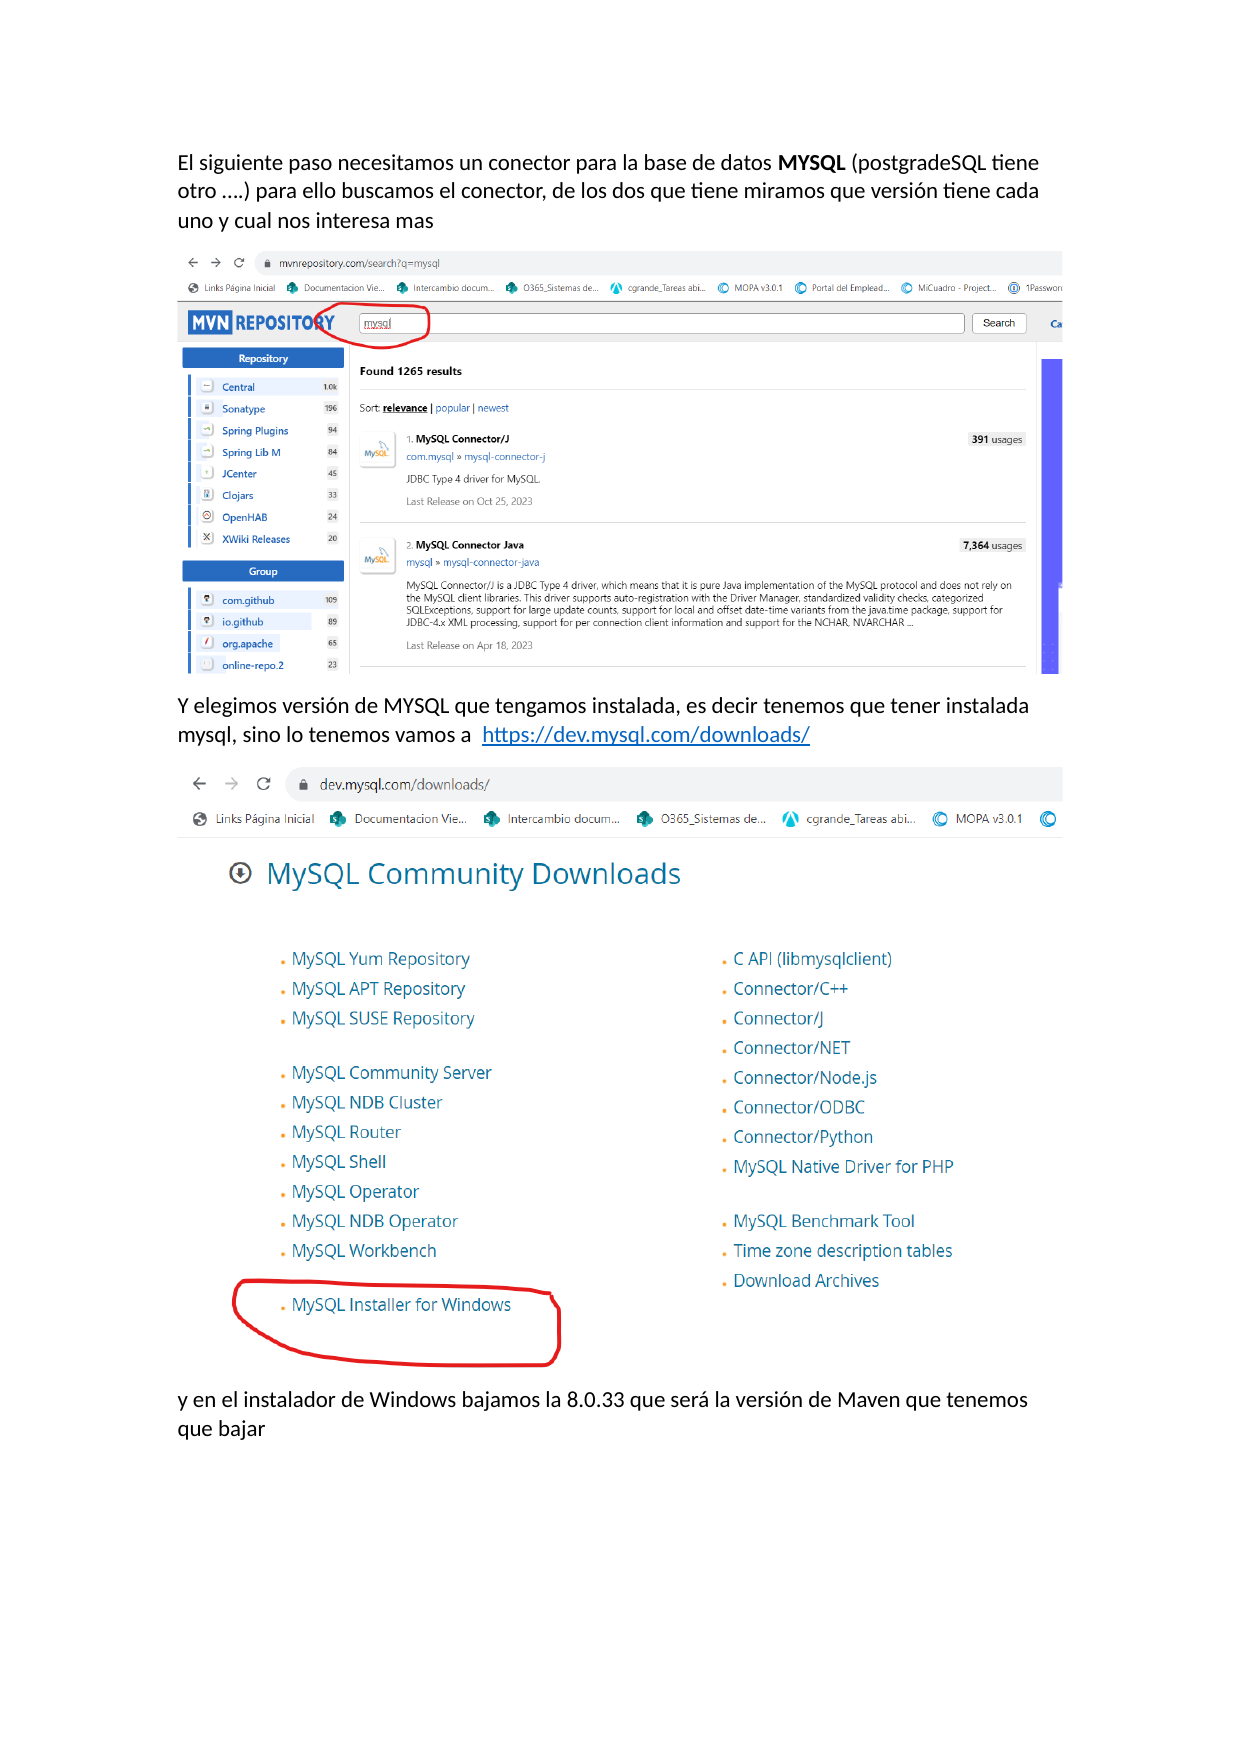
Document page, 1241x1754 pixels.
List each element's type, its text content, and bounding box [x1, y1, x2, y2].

text y en el instalador de Windows bajamos la 8.0.33 que será la versión de Maven que tenemos que bajar [177, 1385, 1063, 1442]
text Y elegimos versión de MYSQL que tengamos instalada, es decir tenemos que tener instalada mysql, sino lo tenemos vamos a https://dev.mysql.com/downloads/ [177, 691, 1063, 748]
text El siguiente paso necesitamos un conector para la base de datos MYSQL (postgradeSQL tiene otro ….) para ello buscamos el conector, de los dos que tiene miramos que versión tiene cada uno y cual nos interesa mas [177, 148, 1063, 234]
